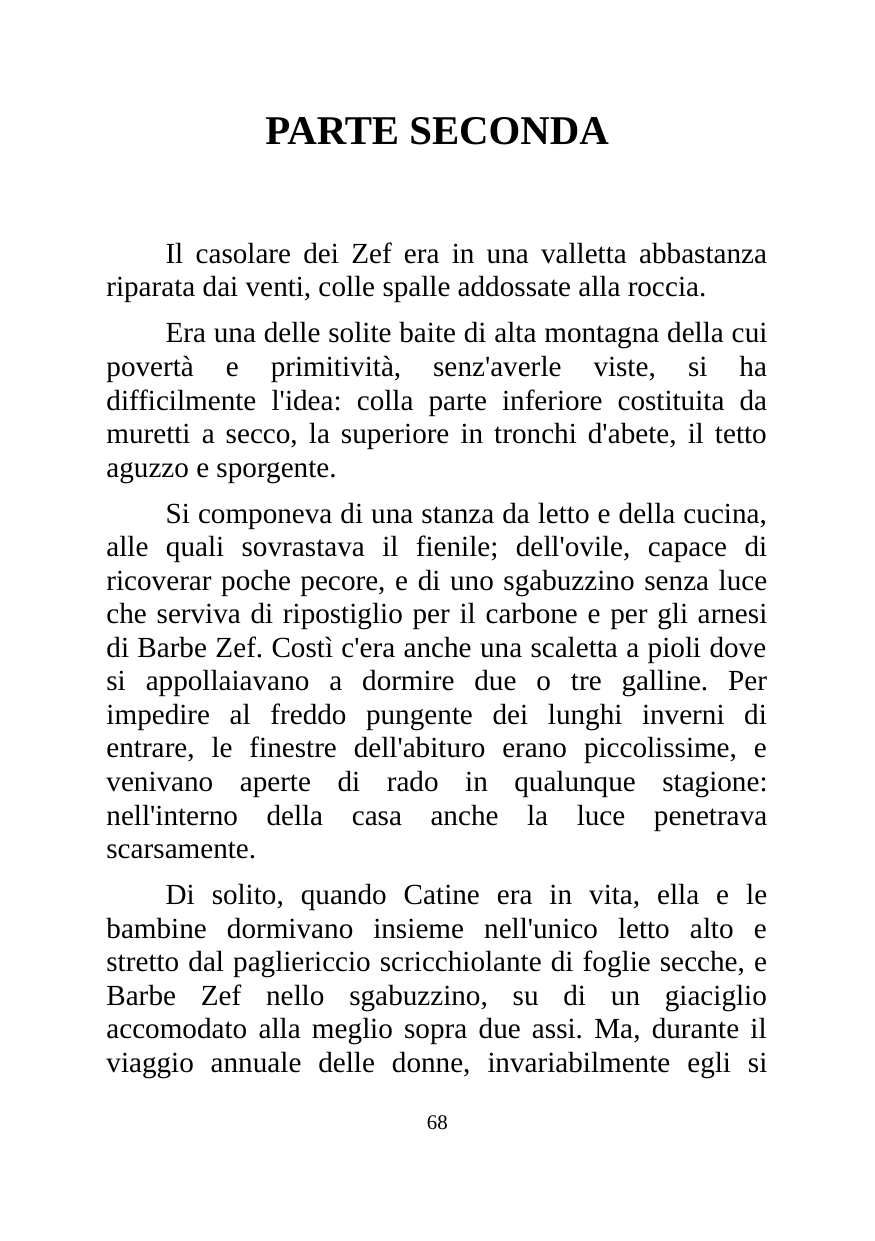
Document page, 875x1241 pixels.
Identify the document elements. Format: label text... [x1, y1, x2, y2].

text Era una delle solite baite di alta montagna della cui povertà e primitività, senz'averle viste, si ha difficilmente l'idea: colla parte inferiore costituita da muretti a secco, la superiore in tronchi d'abete, il tetto aguzzo e sporgente. [106, 316, 768, 483]
text Il casolare dei Zef era in una valletta abbastanza riparata dai venti, colle spalle addossate alla roccia. [106, 236, 768, 303]
text Si componeva di una stanza da letto e della cucina, alle quali sovrastava il fienile; dell'ovile, capace di ricoverar poche pecore, e di uno sgabuzzino senza luce che serviva di ripostiglio per il carbone e per gli arnesi di Barbe Zef. Costì c'era anche una scaletta a pioli dove si appollaiavano a dormire due o tre galline. Per impedire al freddo pungente dei lunghi inverni di entrare, le finestre dell'abituro erano piccolissime, e venivano aperte di rado in qualunque stagione: nell'interno della casa anche la luce penetrava scarsamente. [106, 496, 768, 865]
text Di solito, quando Catine era in vita, ella e le bambine dormivano insieme nell'unico letto alto e stretto dal pagliericcio scricchiolante di foglie secche, e Barbe Zef nello sgabuzzino, su di un giaciglio accomodato alla meglio sopra due assi. Ma, durante il viaggio annuale delle donne, invariabilmente egli si [106, 877, 768, 1078]
subtitle PARTE SECONDA [106, 106, 768, 153]
